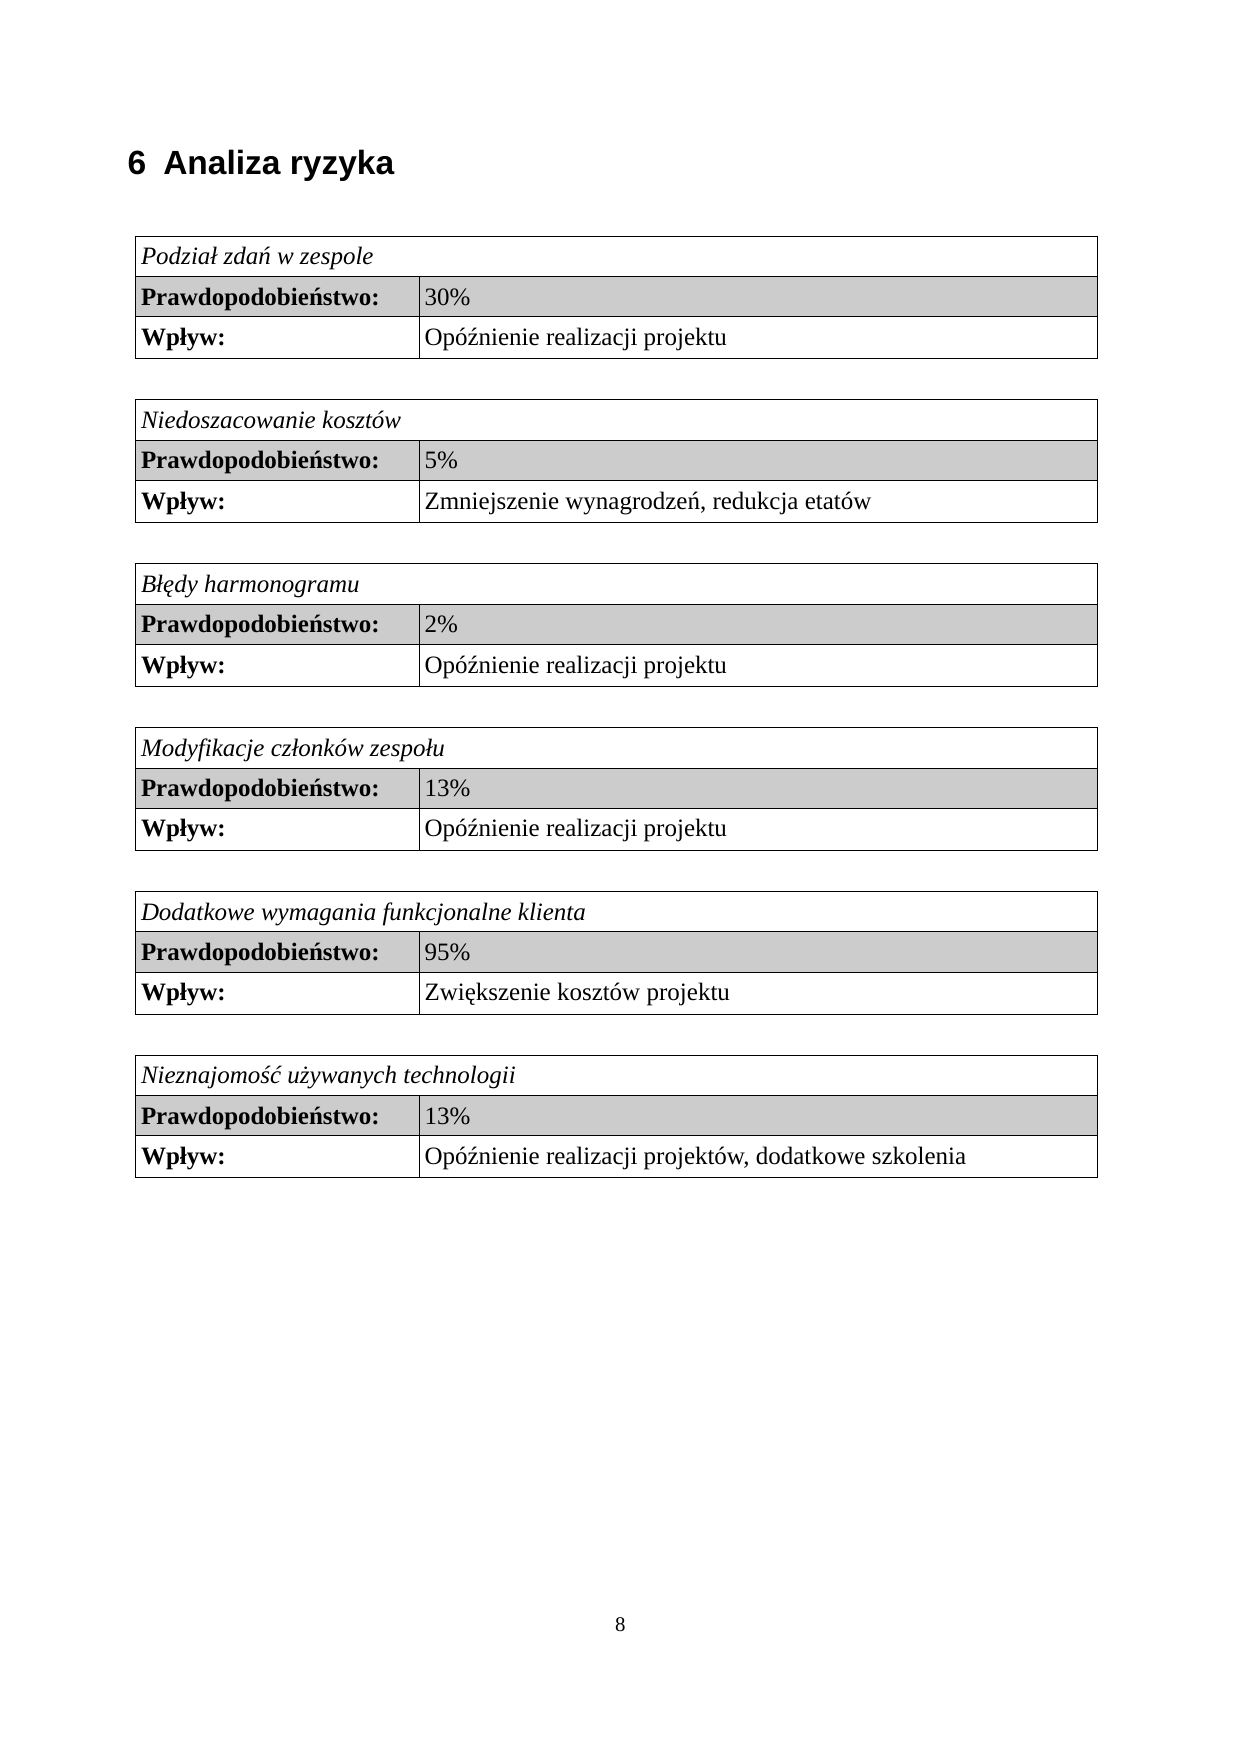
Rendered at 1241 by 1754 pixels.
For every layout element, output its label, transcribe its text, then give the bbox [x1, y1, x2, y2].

table_cell 5% [420, 441, 1097, 480]
table_header Dodatkowe wymagania funkcjonalne klienta [136, 892, 1097, 931]
table_cell Prawdopodobieństwo: [136, 605, 419, 644]
table_cell Wpływ: [136, 317, 419, 358]
table_cell 13% [420, 769, 1097, 808]
table_cell Opóźnienie realizacji projektu [420, 809, 1097, 849]
table_header Nieznajomość używanych technologii [136, 1056, 1097, 1095]
table_cell Wpływ: [136, 481, 419, 522]
table_cell Prawdopodobieństwo: [136, 769, 419, 808]
table_cell Wpływ: [136, 1136, 419, 1177]
table_header Niedoszacowanie kosztów [136, 400, 1097, 440]
subtitle Analiza ryzyka [118, 143, 1122, 182]
table_cell 30% [420, 277, 1097, 316]
table_cell Opóźnienie realizacji projektu [420, 645, 1097, 686]
table_cell Wpływ: [136, 809, 419, 849]
table_cell 2% [420, 605, 1097, 644]
table_cell 95% [420, 932, 1097, 972]
table_cell Opóźnienie realizacji projektu [420, 317, 1097, 358]
table_header Podział zdań w zespole [136, 237, 1097, 276]
table_cell Prawdopodobieństwo: [136, 277, 419, 316]
table_cell Zwiększenie kosztów projektu [420, 973, 1097, 1013]
table_cell Zmniejszenie wynagrodzeń, redukcja etatów [420, 481, 1097, 522]
table_cell 13% [420, 1096, 1097, 1135]
table_cell Prawdopodobieństwo: [136, 441, 419, 480]
table_header Błędy harmonogramu [136, 564, 1097, 603]
table_header Modyfikacje członków zespołu [136, 728, 1097, 767]
table_cell Wpływ: [136, 645, 419, 686]
table_cell Wpływ: [136, 973, 419, 1013]
table_cell Opóźnienie realizacji projektów, dodatkowe szkolenia [420, 1136, 1097, 1177]
table_cell Prawdopodobieństwo: [136, 1096, 419, 1135]
table_cell Prawdopodobieństwo: [136, 932, 419, 972]
